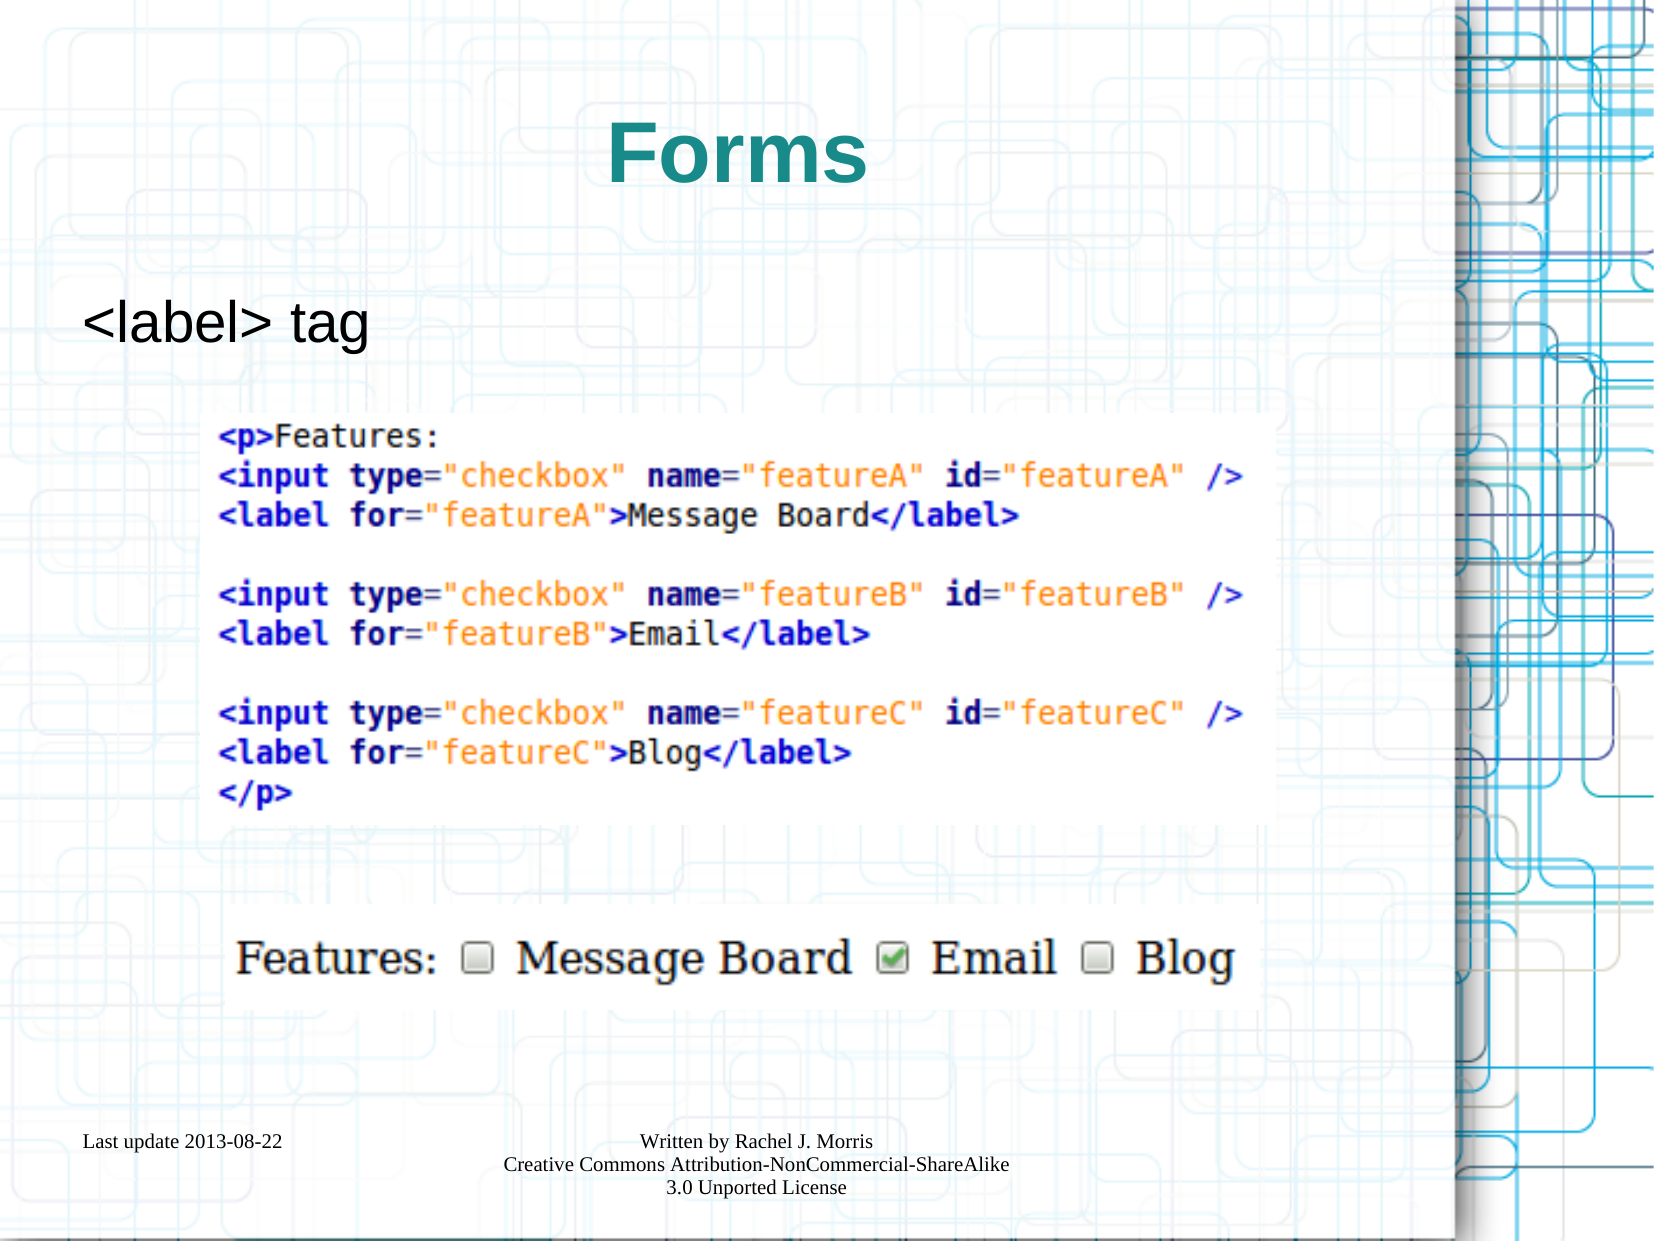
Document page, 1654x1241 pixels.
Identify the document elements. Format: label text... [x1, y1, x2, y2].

list <label> tag [82, 290, 1418, 1010]
picture [0, 0, 1654, 1241]
title Forms [59, 49, 1418, 257]
